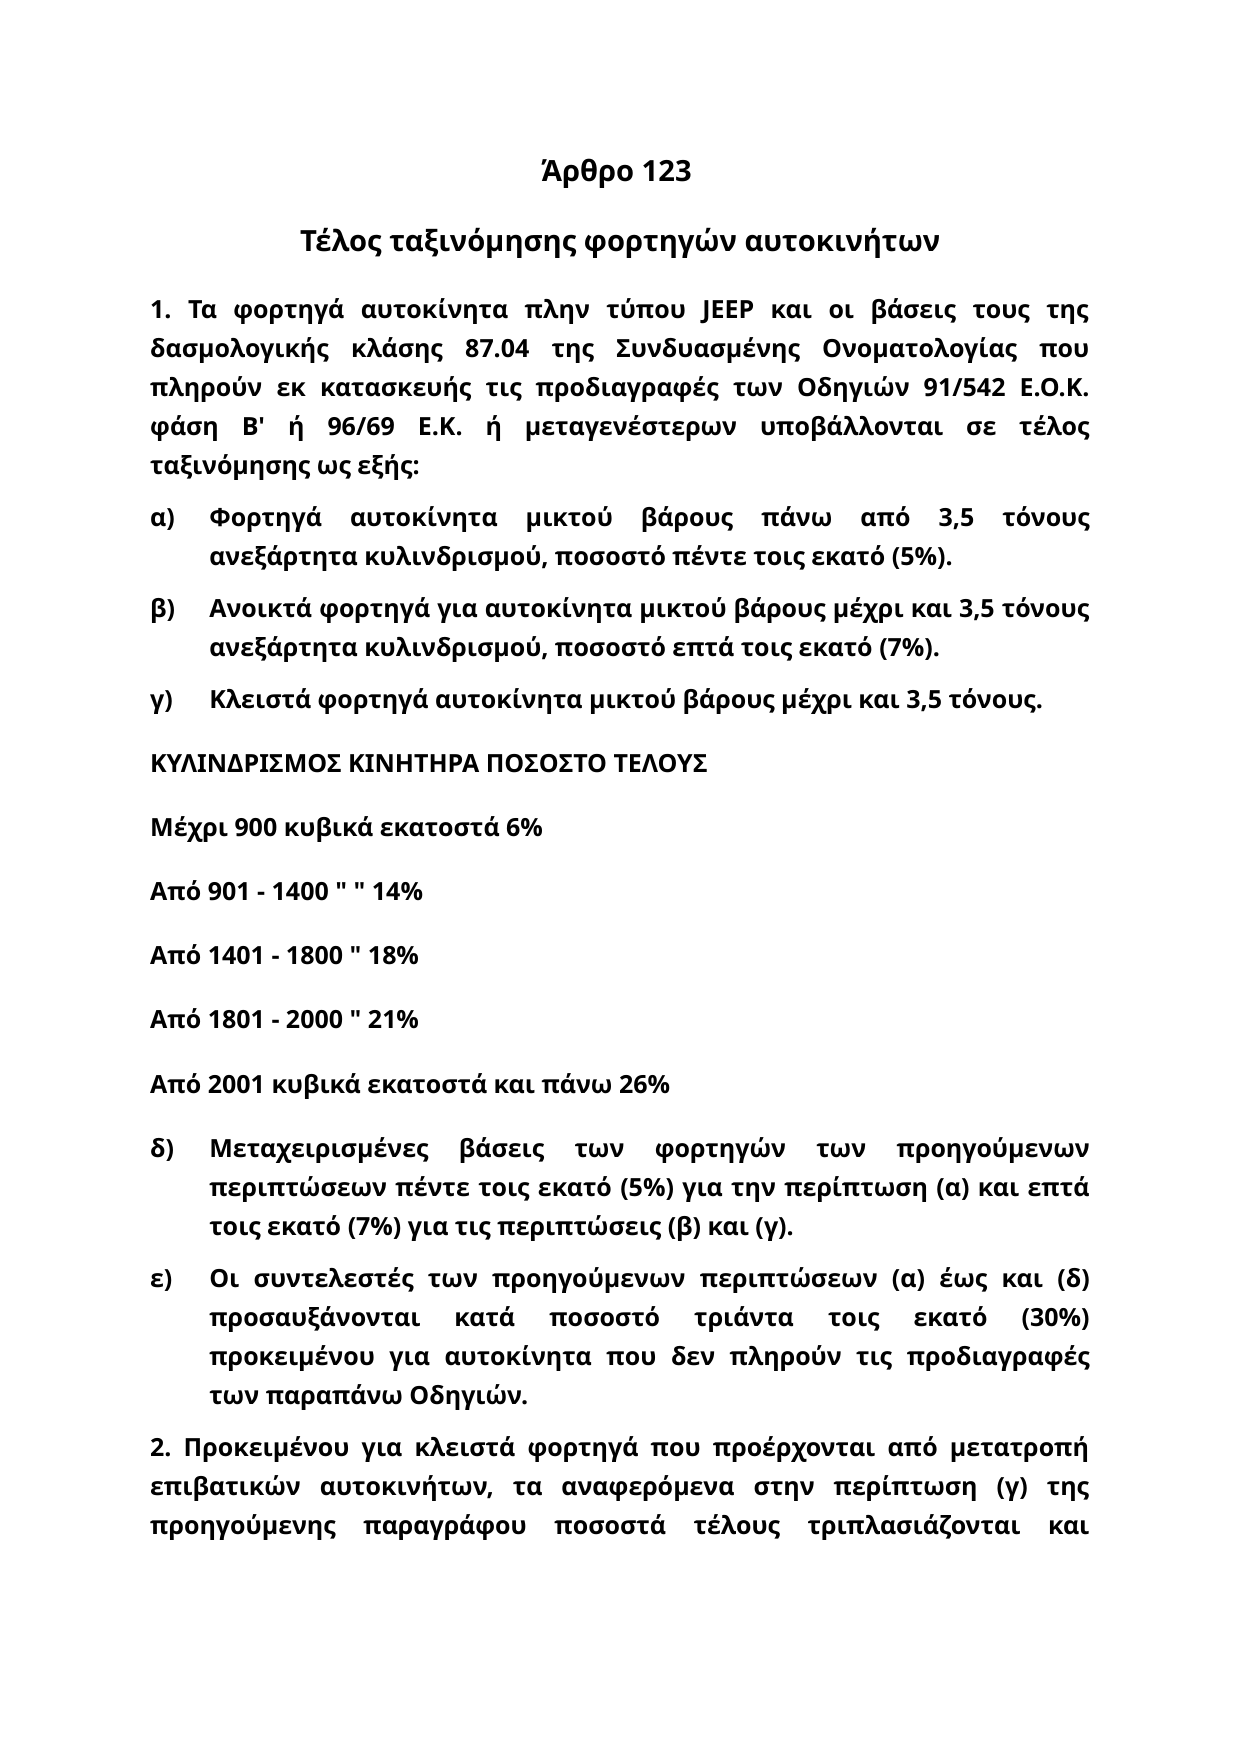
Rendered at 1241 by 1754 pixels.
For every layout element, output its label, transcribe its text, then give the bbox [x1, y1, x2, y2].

text Μέχρι 900 κυβικά εκατοστά 6% [150, 809, 1090, 844]
text Από 2001 κυβικά εκατοστά και πάνω 26% [150, 1066, 1090, 1100]
list ε) Οι συντελεστές των προηγούμενων περιπτώσεων (α) έως και (δ) προσαυξάνονται κατά ποσοστό τριάντα τοις εκατό (30%) προκειμένου για αυτοκίνητα που δεν πληρούν τις προδιαγραφές των παραπάνω Οδηγιών. [150, 1260, 1090, 1412]
text Από 901 - 1400 " " 14% [150, 874, 1090, 908]
list α) Φορτηγά αυτοκίνητα μικτού βάρους πάνω από 3,5 τόνους ανεξάρτητα κυλινδρισμού, ποσοστό πέντε τοις εκατό (5%). [150, 499, 1090, 573]
text Από 1401 - 1800 " 18% [150, 938, 1090, 972]
subtitle Τέλος ταξινόμησης φορτηγών αυτοκινήτων [150, 221, 1090, 260]
text Από 1801 - 2000 " 21% [150, 1002, 1090, 1036]
text ΚΥΛΙΝΔΡΙΣΜΟΣ ΚΙΝΗΤΗΡΑ ΠΟΣΟΣΤΟ ΤΕΛΟΥΣ [150, 745, 1090, 779]
list β) Ανοικτά φορτηγά για αυτοκίνητα μικτού βάρους μέχρι και 3,5 τόνους ανεξάρτητα κυλινδρισμού, ποσοστό επτά τοις εκατό (7%). [150, 590, 1090, 664]
list γ) Κλειστά φορτηγά αυτοκίνητα μικτού βάρους μέχρι και 3,5 τόνους. [150, 681, 1090, 715]
subtitle Άρθρο 123 [150, 150, 1090, 190]
text 1. Τα φορτηγά αυτοκίνητα πλην τύπου JEEP και οι βάσεις τους της δασμολογικής κλάσης 87.04 της Συνδυασμένης Ονοματολογίας που πληρούν εκ κατασκευής τις προδιαγραφές των Οδηγιών 91/542 Ε.Ο.Κ. φάση Β' ή 96/69 Ε.Κ. ή μεταγενέστερων υποβάλλονται σε τέλος ταξινόμησης ως εξής: [150, 291, 1090, 482]
list δ) Μεταχειρισμένες βάσεις των φορτηγών των προηγούμενων περιπτώσεων πέντε τοις εκατό (5%) για την περίπτωση (α) και επτά τοις εκατό (7%) για τις περιπτώσεις (β) και (γ). [150, 1130, 1090, 1243]
text 2. Προκειμένου για κλειστά φορτηγά που προέρχονται από μετατροπή επιβατικών αυτοκινήτων, τα αναφερόμενα στην περίπτωση (γ) της προηγούμενης παραγράφου ποσοστά τέλους τριπλασιάζονται και [150, 1429, 1090, 1542]
